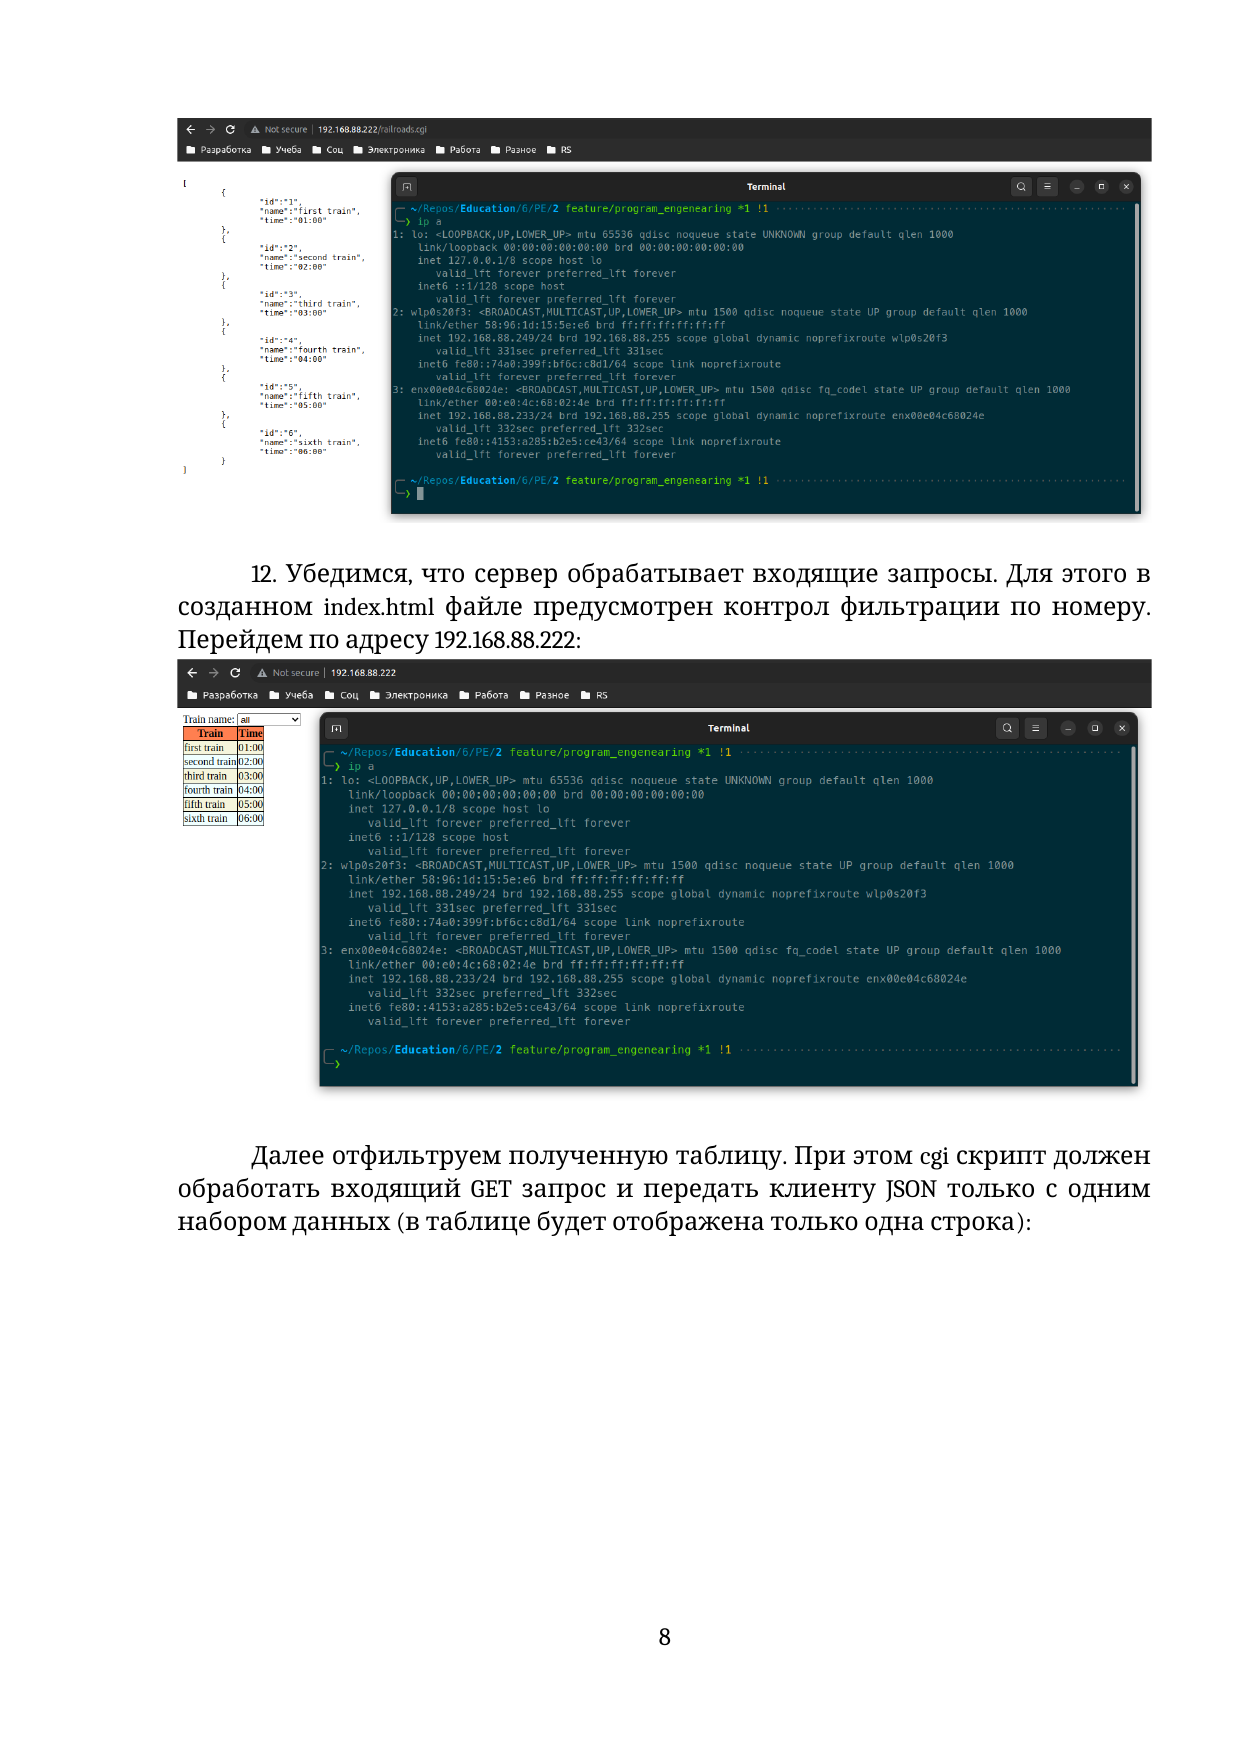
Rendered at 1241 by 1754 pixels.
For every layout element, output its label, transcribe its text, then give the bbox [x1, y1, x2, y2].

text Далее отфильтруем полученную таблицу. При этом cgi скрипт должен обработать входящий GET запрос и передать клиенту JSON только с одним набором данных (в таблице будет отображена только одна строка): [177, 1142, 1152, 1236]
picture [177, 659, 1152, 1101]
picture [177, 118, 1152, 523]
text 12. Убедимся, что сервер обрабатывает входящие запросы. Для этого в созданном index.html файле предусмотрен контрол фильтрации по номеру. Перейдем по адресу 192.168.88.222: [177, 560, 1152, 655]
